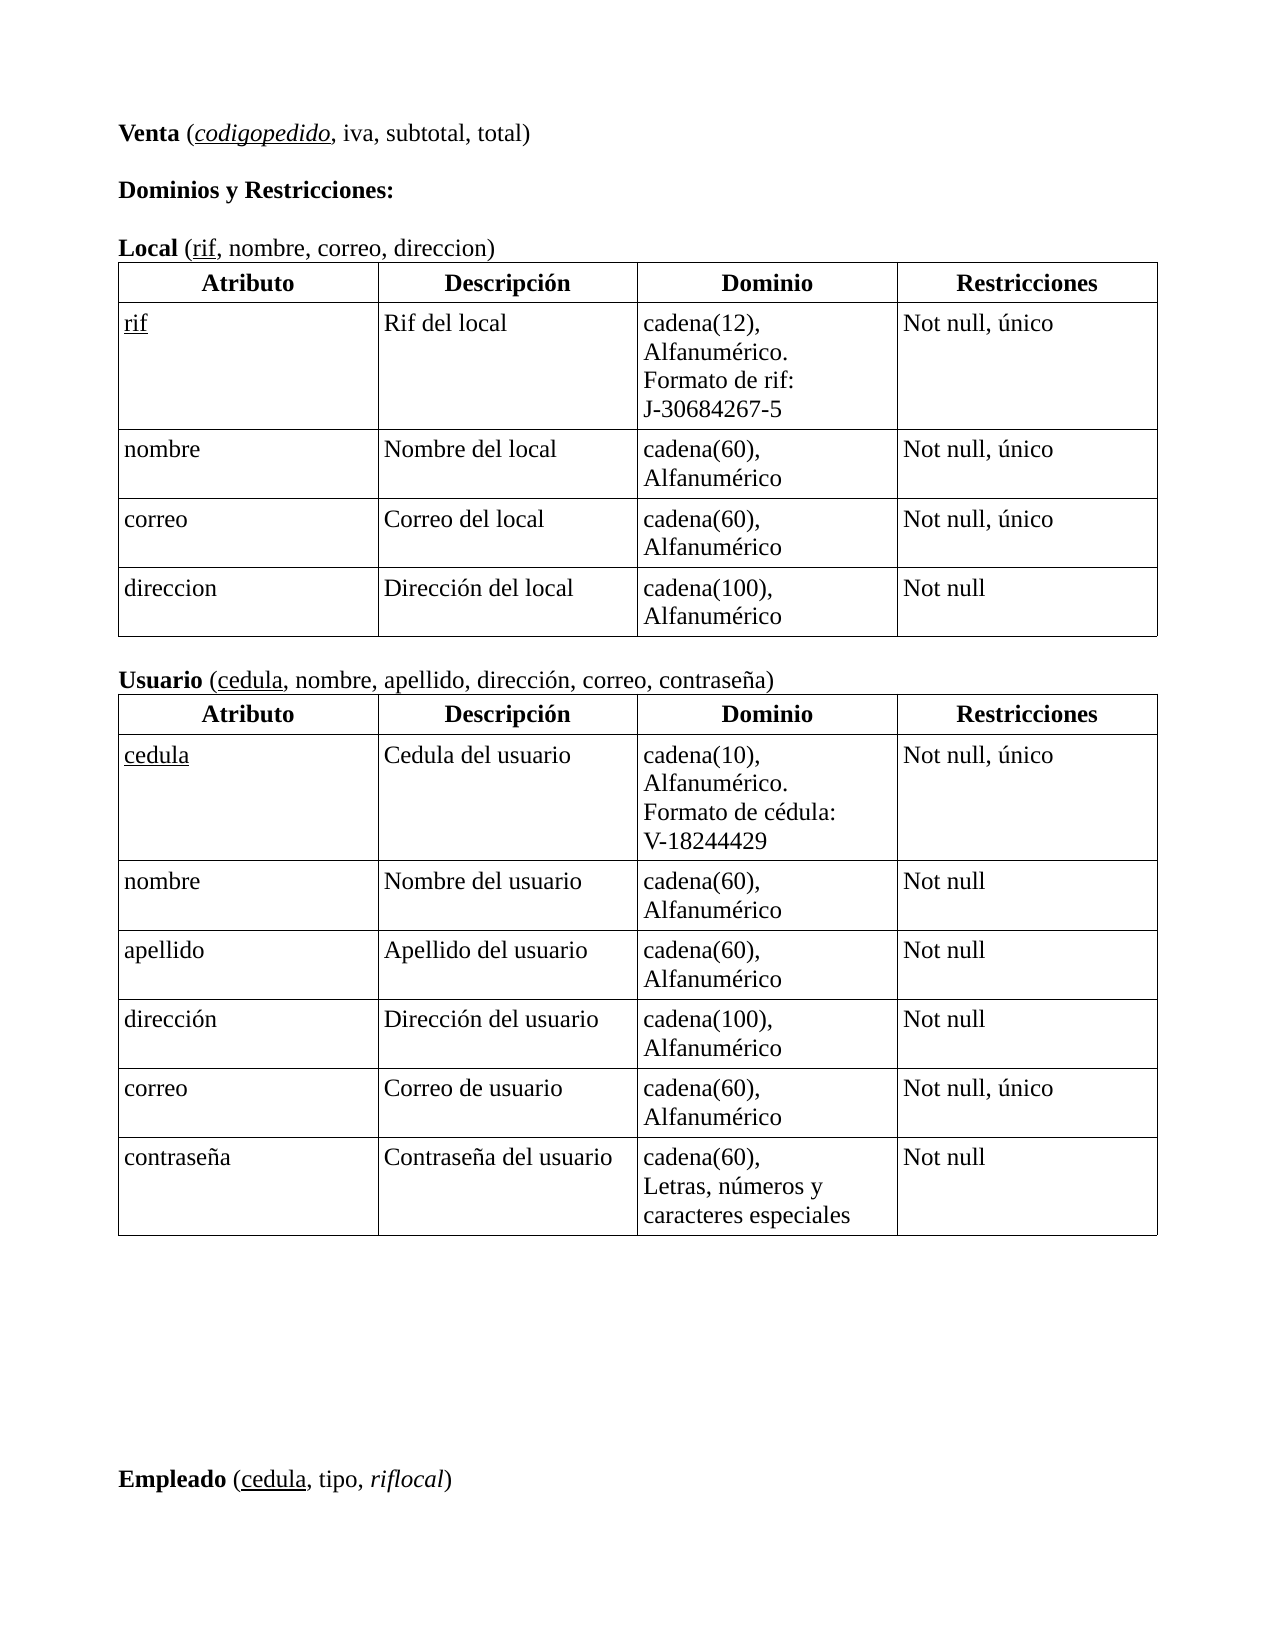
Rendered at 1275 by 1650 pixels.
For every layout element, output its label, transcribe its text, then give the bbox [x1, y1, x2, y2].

table_cell Not null, único [898, 1069, 1157, 1137]
table_cell direccion [119, 568, 378, 636]
table_header Restricciones [898, 263, 1157, 302]
table_cell cadena(60), Letras, números y caracteres especiales [638, 1138, 897, 1234]
table_cell Not null [898, 931, 1157, 998]
table_cell cadena(60), Alfanumérico [638, 430, 897, 498]
table_cell cadena(60), Alfanumérico [638, 499, 897, 567]
table_cell cedula [119, 735, 378, 860]
table_cell Apellido del usuario [379, 931, 637, 998]
table_header Dominio [638, 695, 897, 734]
table_header Atributo [119, 695, 378, 734]
table_cell Correo del local [379, 499, 637, 567]
table_cell Not null [898, 861, 1157, 929]
text Dominios y Restricciones: [118, 176, 1157, 204]
table_cell nombre [119, 430, 378, 498]
table_cell rif [119, 303, 378, 429]
table_cell dirección [119, 1000, 378, 1068]
table_cell contraseña [119, 1138, 378, 1234]
table_cell Not null [898, 1138, 1157, 1234]
table_cell Nombre del local [379, 430, 637, 498]
table_header Descripción [379, 695, 637, 734]
table_cell Not null [898, 1000, 1157, 1068]
table_cell nombre [119, 861, 378, 929]
table_cell Nombre del usuario [379, 861, 637, 929]
table_cell cadena(100), Alfanumérico [638, 1000, 897, 1068]
text Local (rif, nombre, correo, direccion) [118, 233, 1157, 262]
table_header Atributo [119, 263, 378, 302]
table_cell Contraseña del usuario [379, 1138, 637, 1234]
table_cell Not null, único [898, 735, 1157, 860]
table_cell cadena(100), Alfanumérico [638, 568, 897, 636]
table_cell Dirección del usuario [379, 1000, 637, 1068]
table_cell Cedula del usuario [379, 735, 637, 860]
text Venta (codigopedido, iva, subtotal, total) [118, 118, 1157, 147]
table_cell correo [119, 499, 378, 567]
table_cell cadena(12), Alfanumérico. Formato de rif: J-30684267-5 [638, 303, 897, 429]
table_cell cadena(10), Alfanumérico. Formato de cédula: V-18244429 [638, 735, 897, 860]
text Usuario (cedula, nombre, apellido, dirección, correo, contraseña) [118, 665, 1157, 693]
table_cell Rif del local [379, 303, 637, 429]
text Empleado (cedula, tipo, riflocal) [118, 1464, 1157, 1493]
table_cell cadena(60), Alfanumérico [638, 861, 897, 929]
table_cell Dirección del local [379, 568, 637, 636]
table_cell Correo de usuario [379, 1069, 637, 1137]
table_header Restricciones [898, 695, 1157, 734]
table_cell Not null, único [898, 430, 1157, 498]
table_cell correo [119, 1069, 378, 1137]
table_cell apellido [119, 931, 378, 998]
table_cell Not null, único [898, 303, 1157, 429]
table_cell Not null [898, 568, 1157, 636]
table_header Descripción [379, 263, 637, 302]
table_cell Not null, único [898, 499, 1157, 567]
table_cell cadena(60), Alfanumérico [638, 931, 897, 998]
table_cell cadena(60), Alfanumérico [638, 1069, 897, 1137]
table_header Dominio [638, 263, 897, 302]
